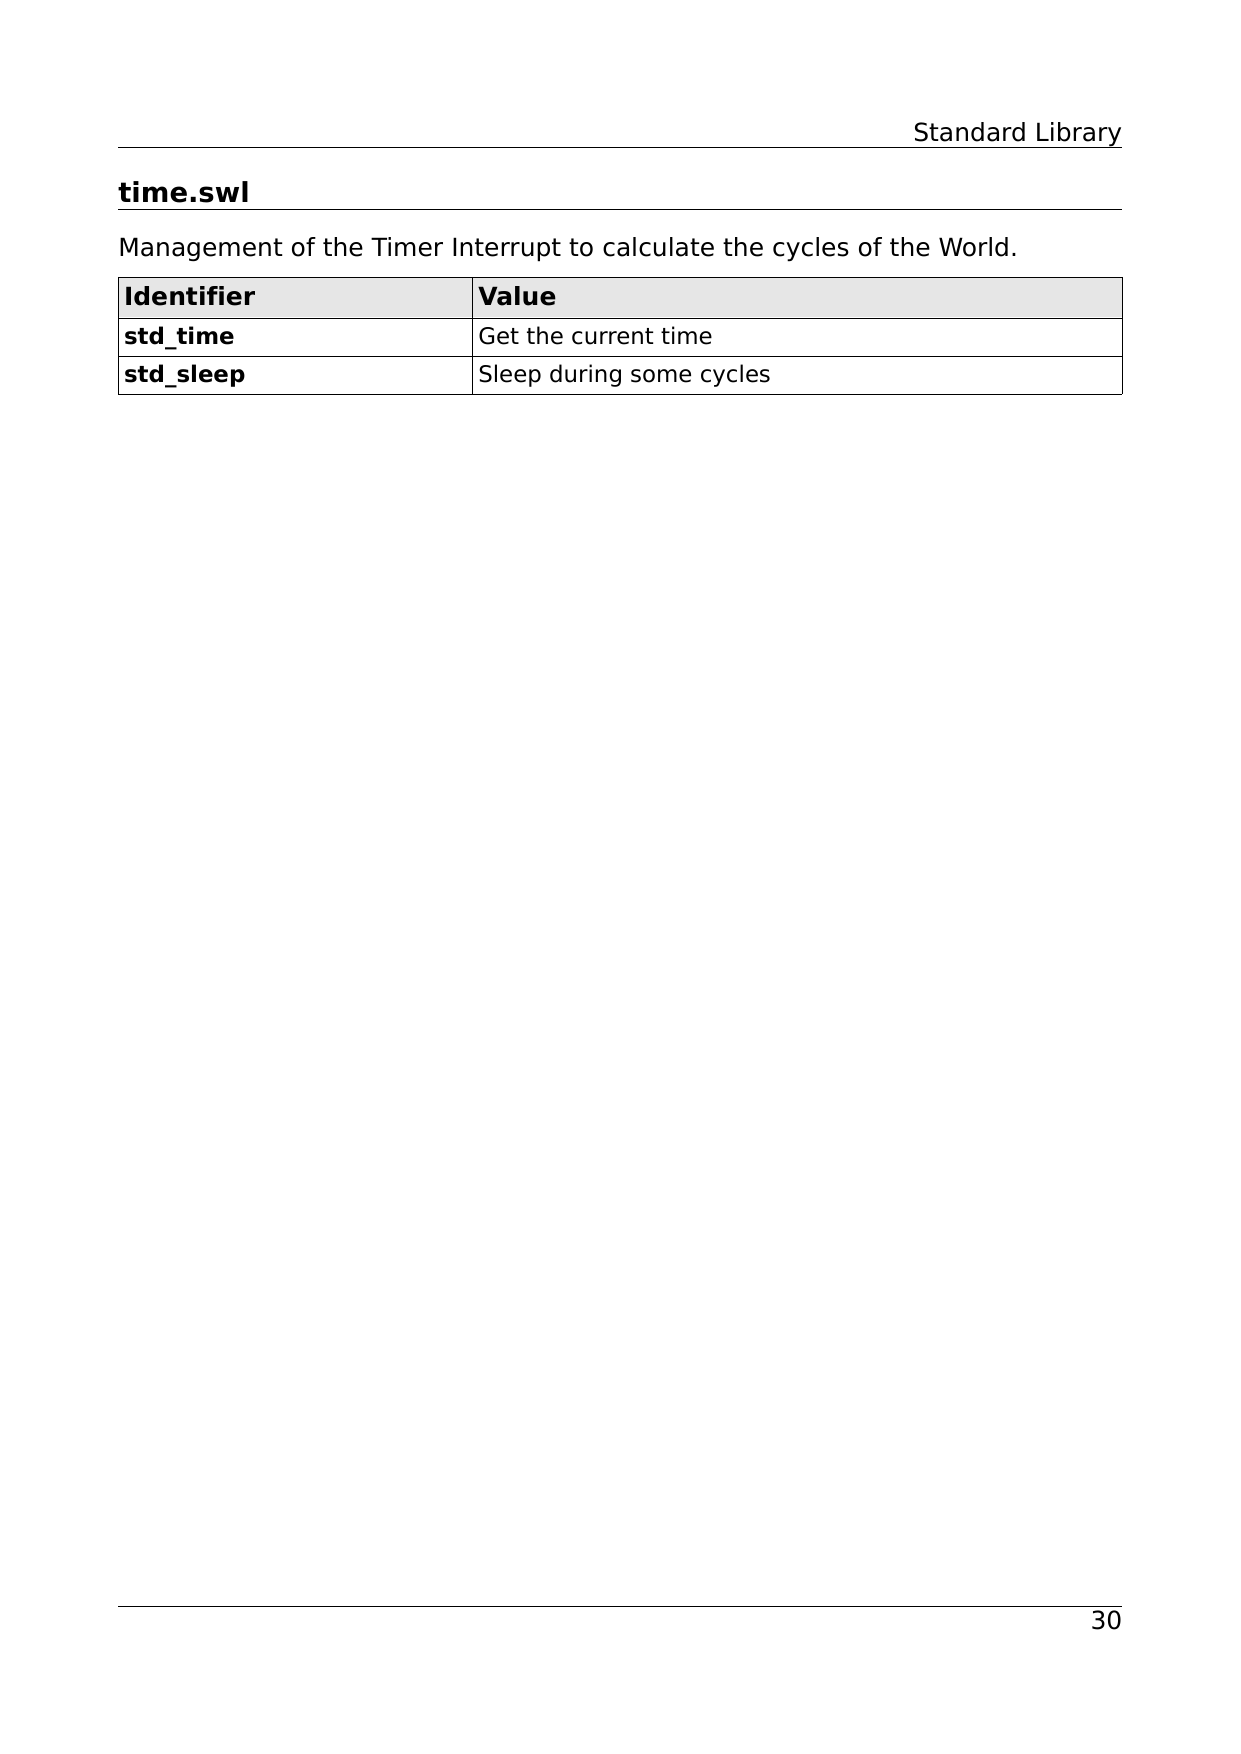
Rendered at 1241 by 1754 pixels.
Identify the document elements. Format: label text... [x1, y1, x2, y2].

table_cell std_time [119, 319, 472, 356]
table_cell Sleep during some cycles [473, 357, 1122, 394]
table_header Identifier [119, 278, 472, 317]
table_cell Get the current time [473, 319, 1122, 356]
table_cell std_sleep [119, 357, 472, 394]
text Management of the Timer Interrupt to calculate the cycles of the World. [118, 233, 1122, 262]
table_header Value [473, 278, 1122, 317]
title time.swl [118, 177, 1122, 209]
